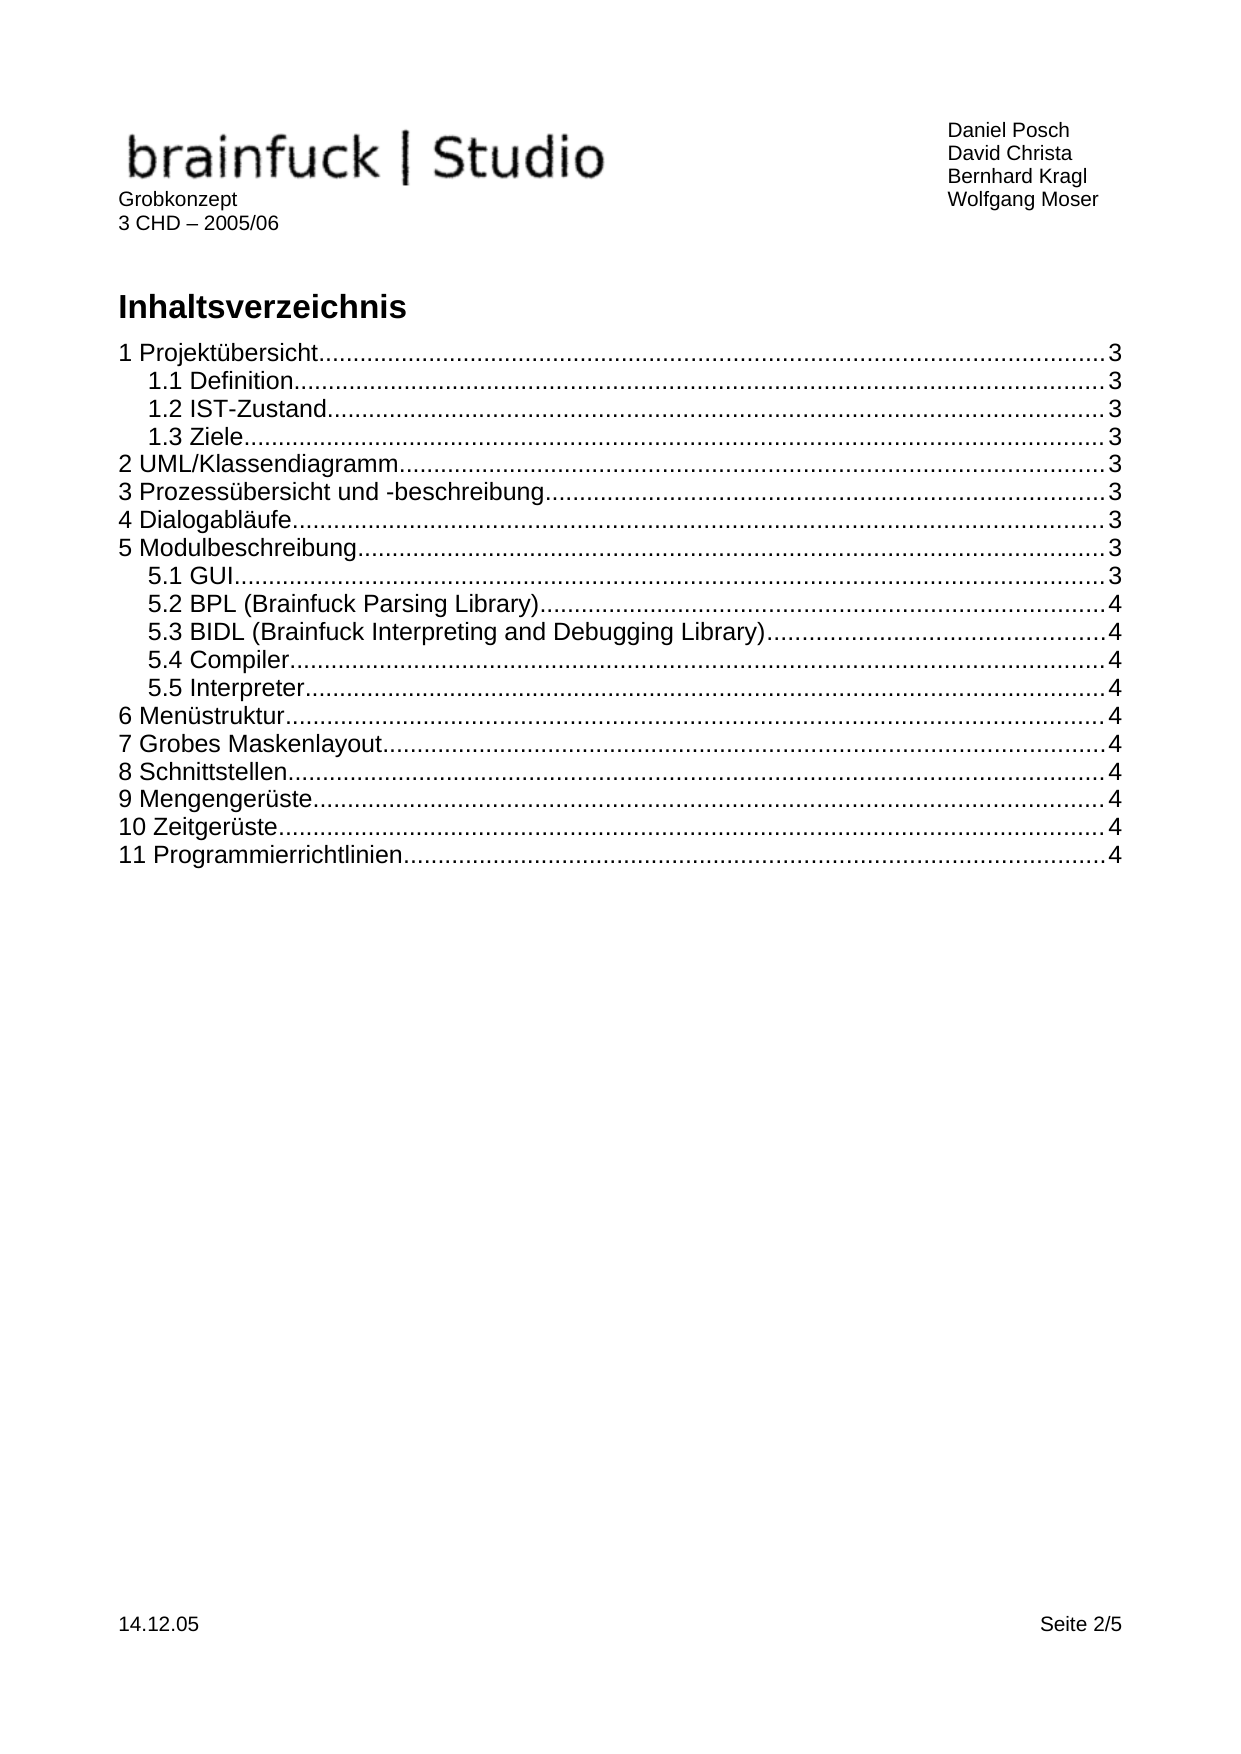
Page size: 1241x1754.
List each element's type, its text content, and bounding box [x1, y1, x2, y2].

text 1.3 Ziele 3 [148, 422, 1122, 450]
text 5.2 BPL (Brainfuck Parsing Library) 4 [148, 590, 1122, 618]
text 5.1 GUI 3 [148, 562, 1122, 590]
text 1.1 Definition 3 [148, 366, 1122, 394]
text 11 Programmierrichtlinien 4 [118, 841, 1122, 869]
text 5.5 Interpreter 4 [148, 673, 1122, 701]
text 2 UML/Klassendiagramm 3 [118, 450, 1122, 478]
text 4 Dialogabläufe 3 [118, 506, 1122, 534]
text 10 Zeitgerüste 4 [118, 813, 1122, 841]
text 1 Projektübersicht 3 [118, 338, 1122, 366]
text 7 Grobes Maskenlayout 4 [118, 729, 1122, 757]
text 9 Mengengerüste 4 [118, 785, 1122, 813]
subtitle Inhaltsverzeichnis [118, 289, 1122, 326]
text 3 Prozessübersicht und -beschreibung 3 [118, 478, 1122, 506]
text 5.4 Compiler 4 [148, 646, 1122, 673]
picture [118, 118, 609, 187]
text 8 Schnittstellen 4 [118, 757, 1122, 785]
text 1.2 IST-Zustand 3 [148, 394, 1122, 422]
text 6 Menüstruktur 4 [118, 701, 1122, 729]
text 5 Modulbeschreibung 3 [118, 534, 1122, 562]
text 5.3 BIDL (Brainfuck Interpreting and Debugging Library) 4 [148, 618, 1122, 646]
